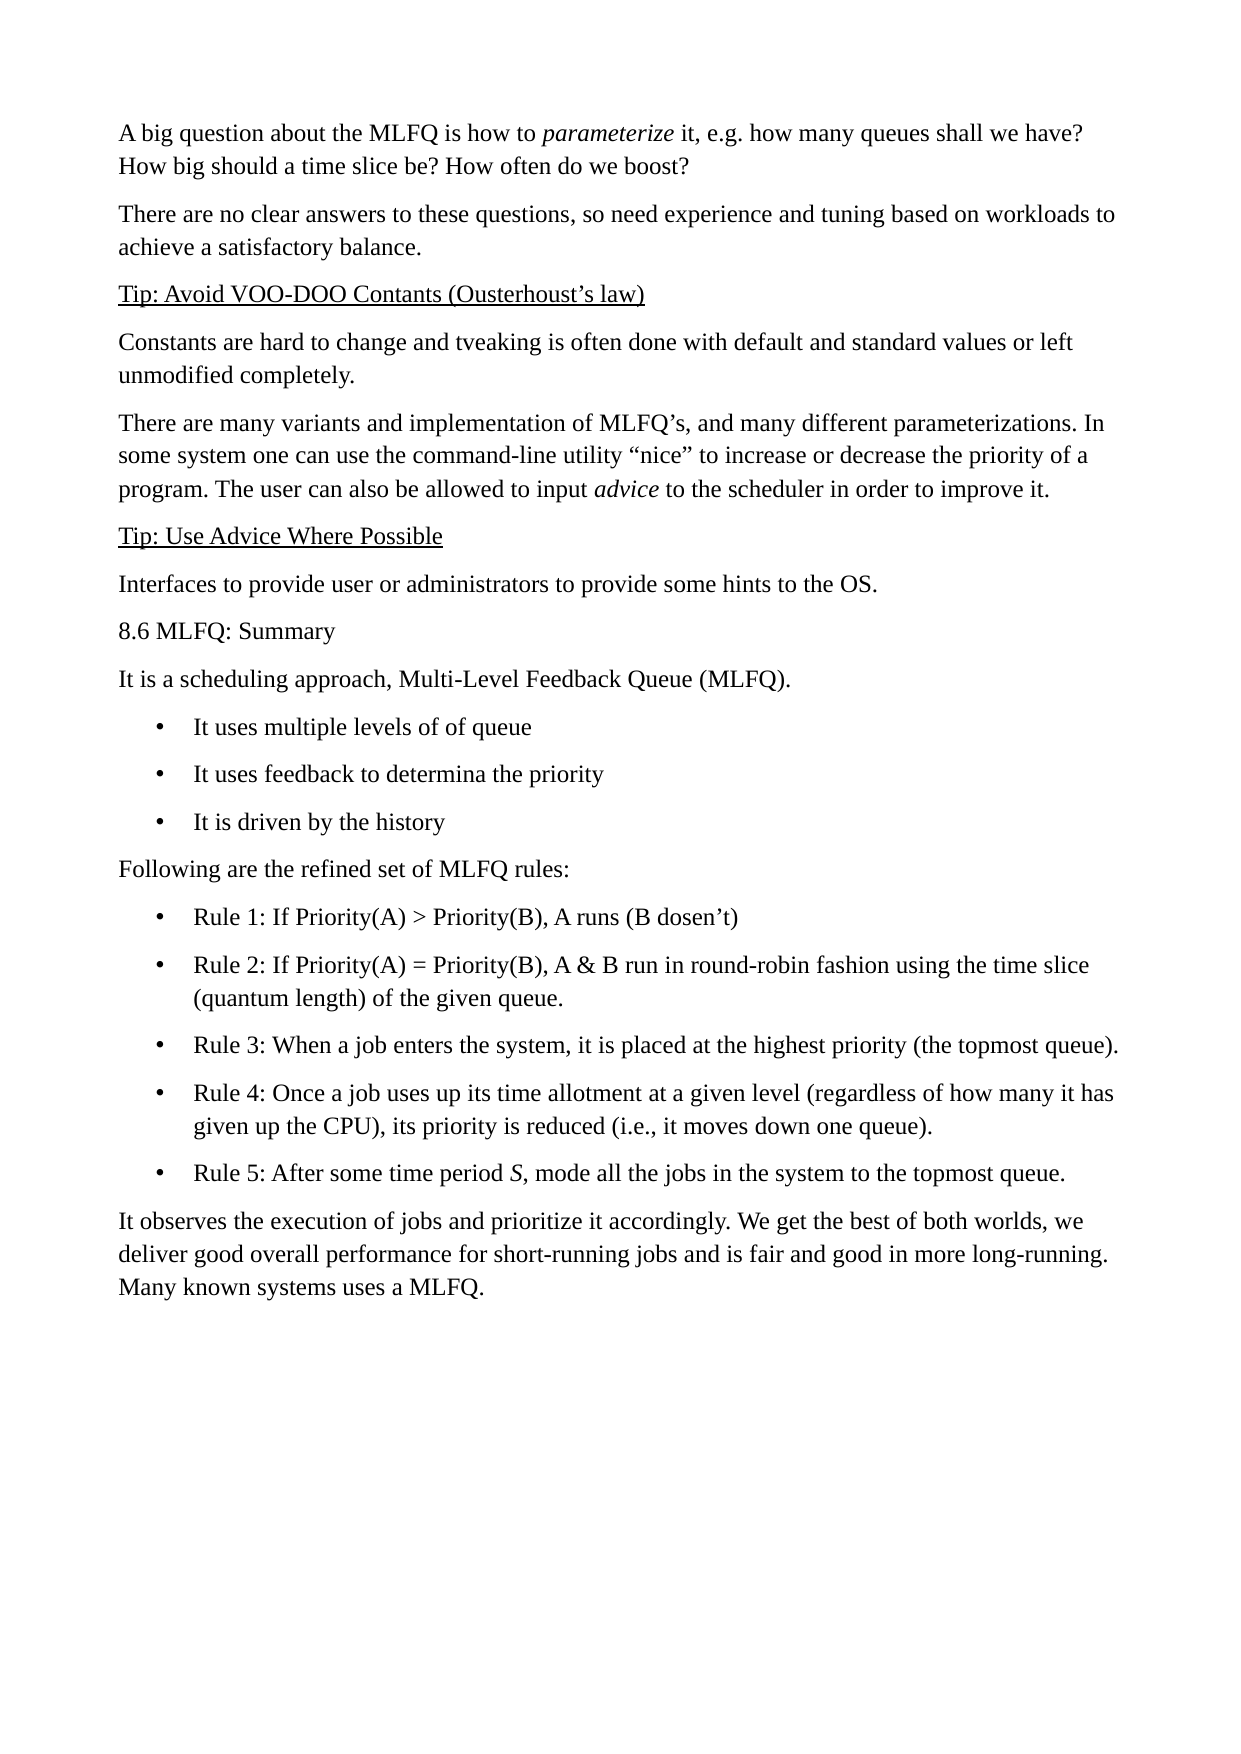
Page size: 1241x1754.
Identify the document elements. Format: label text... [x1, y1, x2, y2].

text Following are the refined set of MLFQ rules: [118, 854, 1122, 883]
list Rule 3: When a job enters the system, it is placed at the highest priority (the topmost queue). [156, 1030, 1122, 1059]
text Tip: Use Advice Where Possible [118, 521, 1122, 550]
text A big question about the MLFQ is how to parameterize it, e.g. how many queues shall we have? How big should a time slice be? How often do we boost? [118, 118, 1122, 180]
text 8.6 MLFQ: Summary [118, 616, 1122, 645]
text It is a scheduling approach, Multi-Level Feedback Queue (MLFQ). [118, 664, 1122, 693]
list Rule 2: If Priority(A) = Priority(B), A & B run in round-robin fashion using the time slice (quantum length) of the given queue. [156, 950, 1122, 1011]
text There are many variants and implementation of MLFQ’s, and many different parameterizations. In some system one can use the command-line utility “nice” to increase or decrease the priority of a program. The user can also be allowed to input advice to the scheduler in order to improve it. [118, 408, 1122, 502]
list Rule 1: If Priority(A) > Priority(B), A runs (B dosen’t) [156, 902, 1122, 931]
list Rule 4: Once a job uses up its time allotment at a given level (regardless of how many it has given up the CPU), its priority is reduced (i.e., it moves down one queue). [156, 1078, 1122, 1140]
list It is driven by the history [156, 807, 1122, 836]
text Interfaces to provide user or administrators to provide some hints to the OS. [118, 569, 1122, 598]
list It uses multiple levels of of queue [156, 712, 1122, 740]
text It observes the execution of jobs and prioritize it accordingly. We get the best of both worlds, we deliver good overall performance for short-running jobs and is fair and good in more long-running. Many known systems uses a MLFQ. [118, 1206, 1122, 1301]
text There are no clear answers to these questions, so need experience and tuning based on workloads to achieve a satisfactory balance. [118, 199, 1122, 261]
list It uses feedback to determina the priority [156, 759, 1122, 788]
text Tip: Avoid VOO-DOO Contants (Ousterhoust’s law) [118, 279, 1122, 308]
text Constants are hard to change and tveaking is often done with default and standard values or left unmodified completely. [118, 327, 1122, 389]
list Rule 5: After some time period S, mode all the jobs in the system to the topmost queue. [156, 1158, 1122, 1187]
